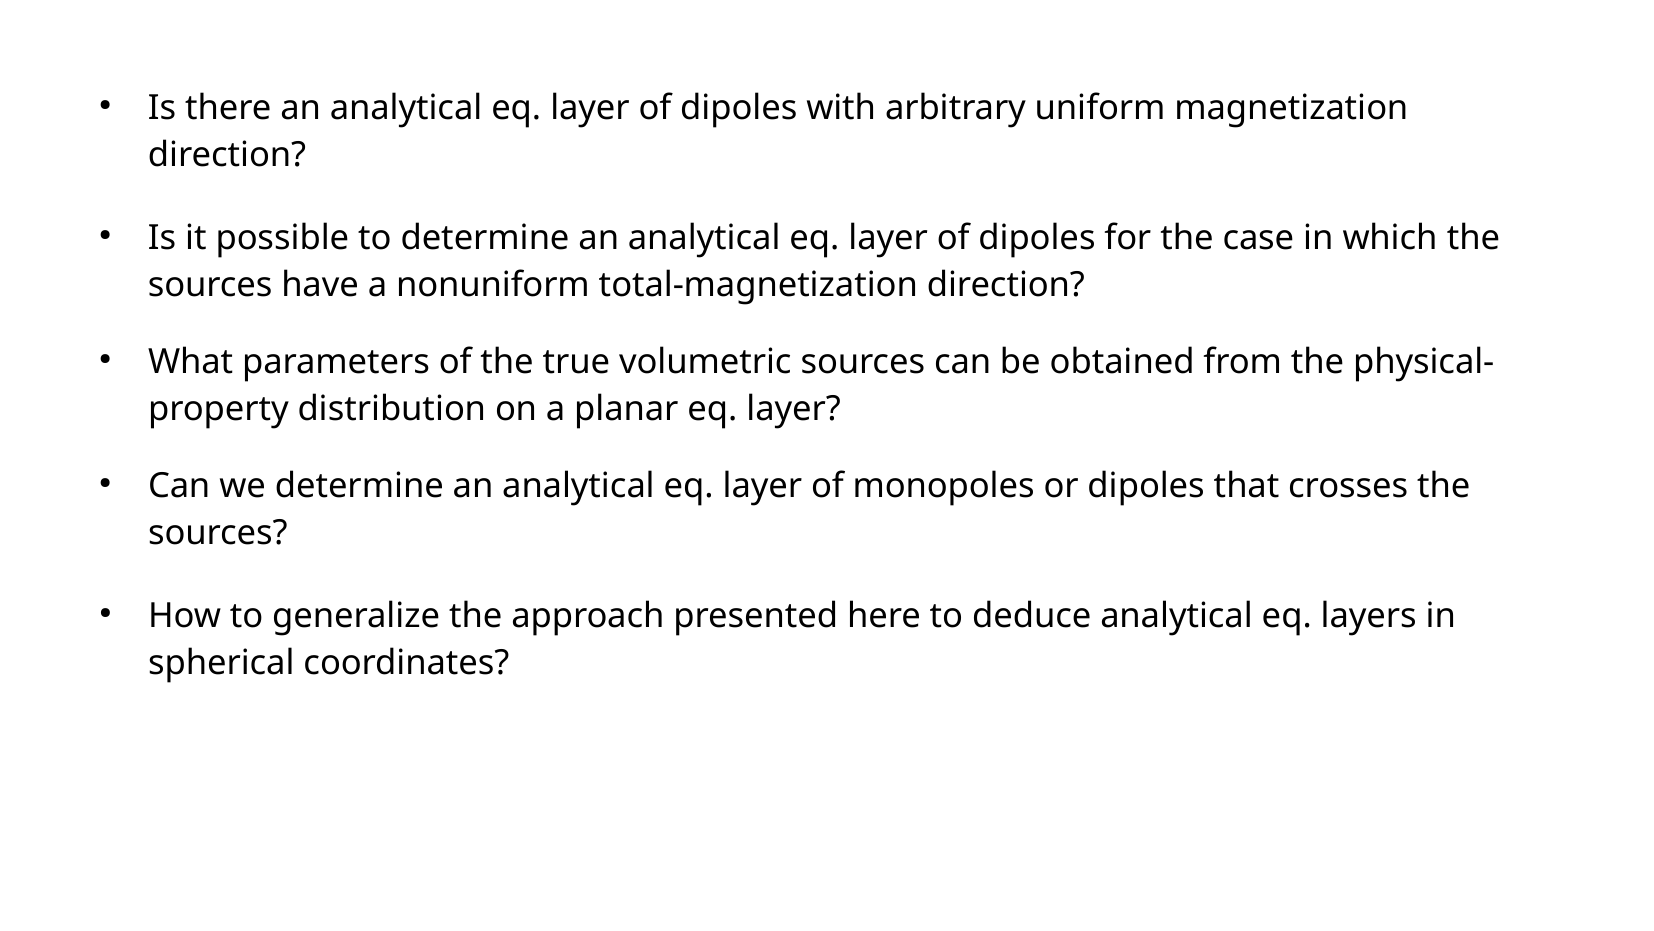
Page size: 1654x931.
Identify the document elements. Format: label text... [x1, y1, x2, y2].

list Can we determine an analytical eq. layer of monopoles or dipoles that crosses the sources? [82, 460, 1572, 556]
list What parameters of the true volumetric sources can be obtained from the physical-property distribution on a planar eq. layer? [82, 336, 1571, 432]
list Is there an analytical eq. layer of dipoles with arbitrary uniform magnetization direction? [82, 82, 1571, 178]
list How to generalize the approach presented here to deduce analytical eq. layers in spherical coordinates? [82, 590, 1572, 686]
list Is it possible to determine an analytical eq. layer of dipoles for the case in which the sources have a nonuniform total-magnetization direction? [82, 212, 1571, 308]
